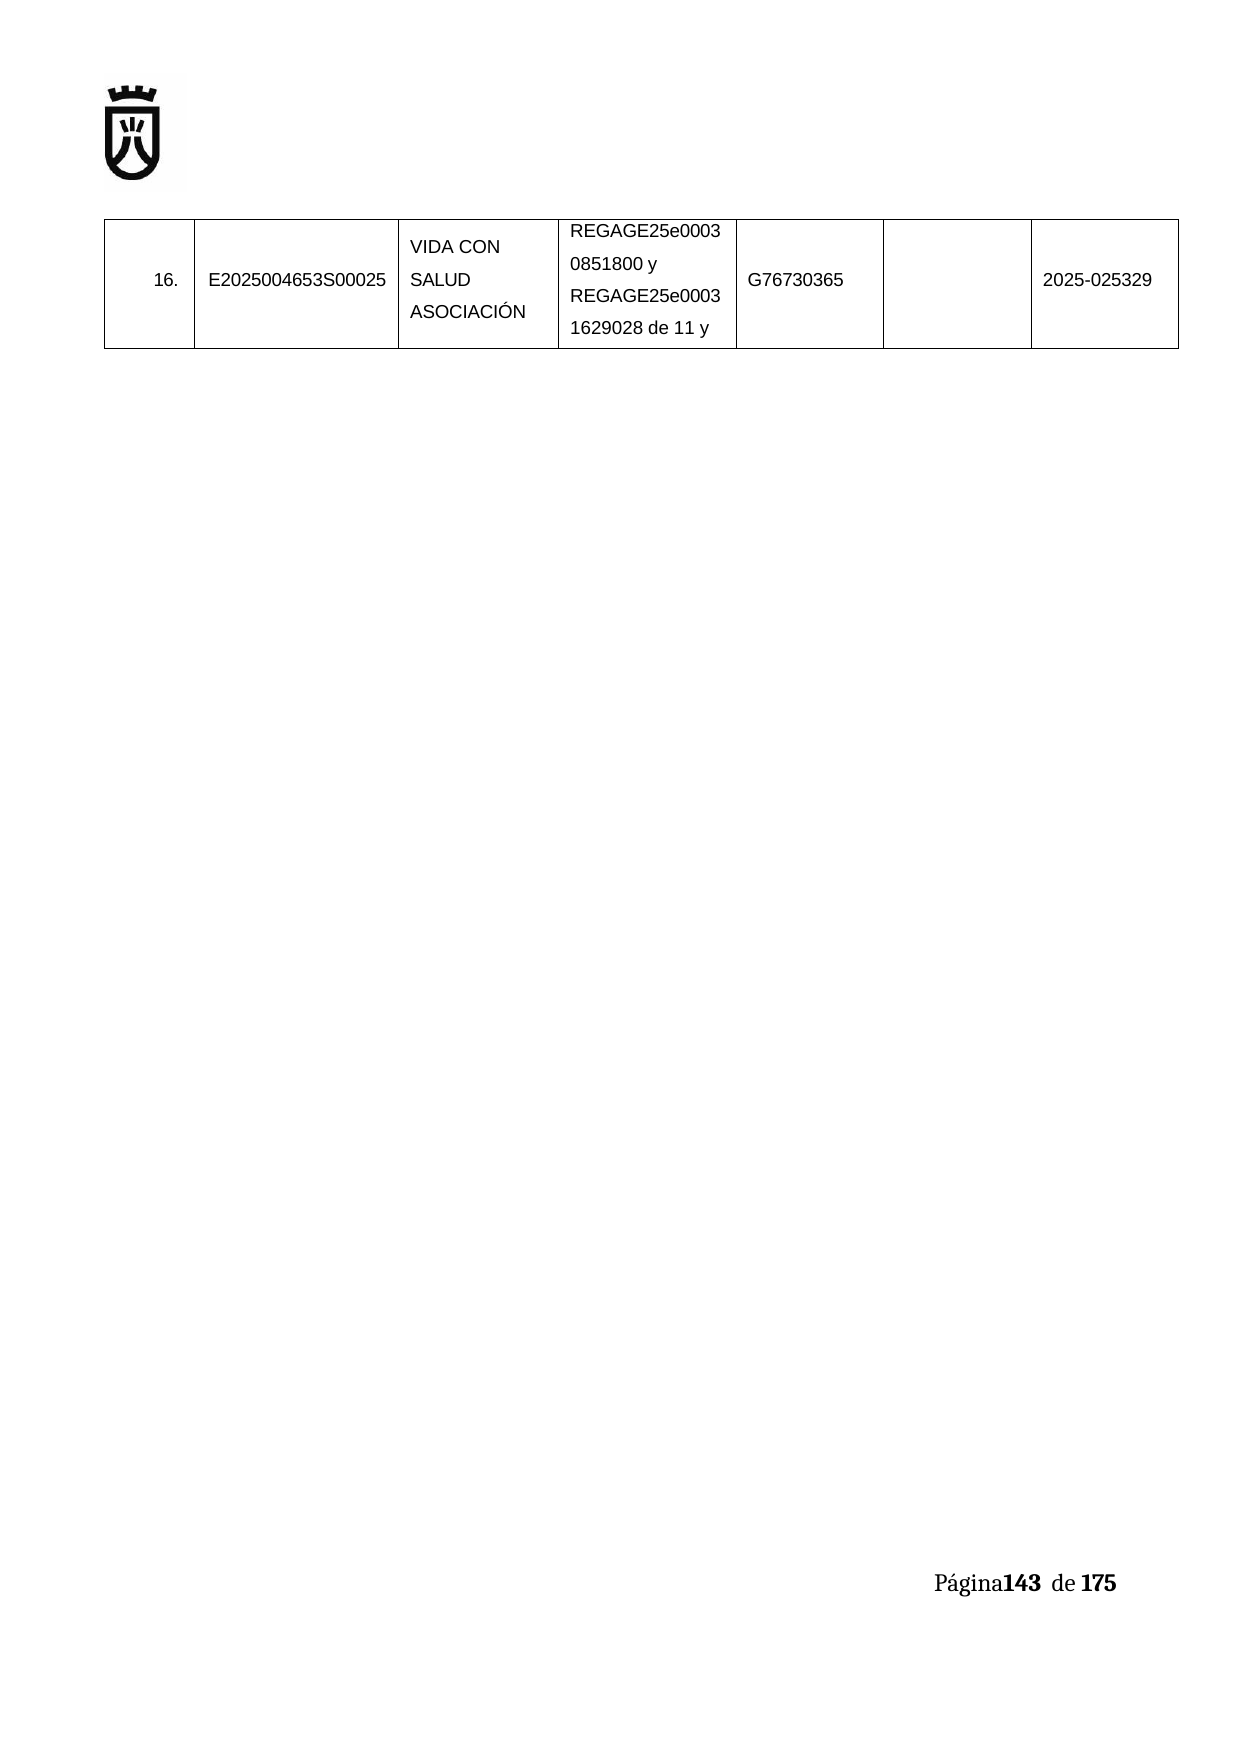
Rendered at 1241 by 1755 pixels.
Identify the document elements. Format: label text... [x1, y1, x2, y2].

table_cell 16. [105, 220, 194, 348]
table_cell E2025004653S00025 [195, 220, 398, 348]
table_cell VIDA CON SALUD ASOCIACIÓN [399, 220, 558, 348]
table_cell REGAGE25e0003 0851800 y REGAGE25e0003 1629028 de 11 y [559, 220, 736, 348]
table_cell 2025-025329 [1032, 220, 1178, 348]
table_cell [884, 220, 1031, 348]
table_cell G76730365 [737, 220, 883, 348]
